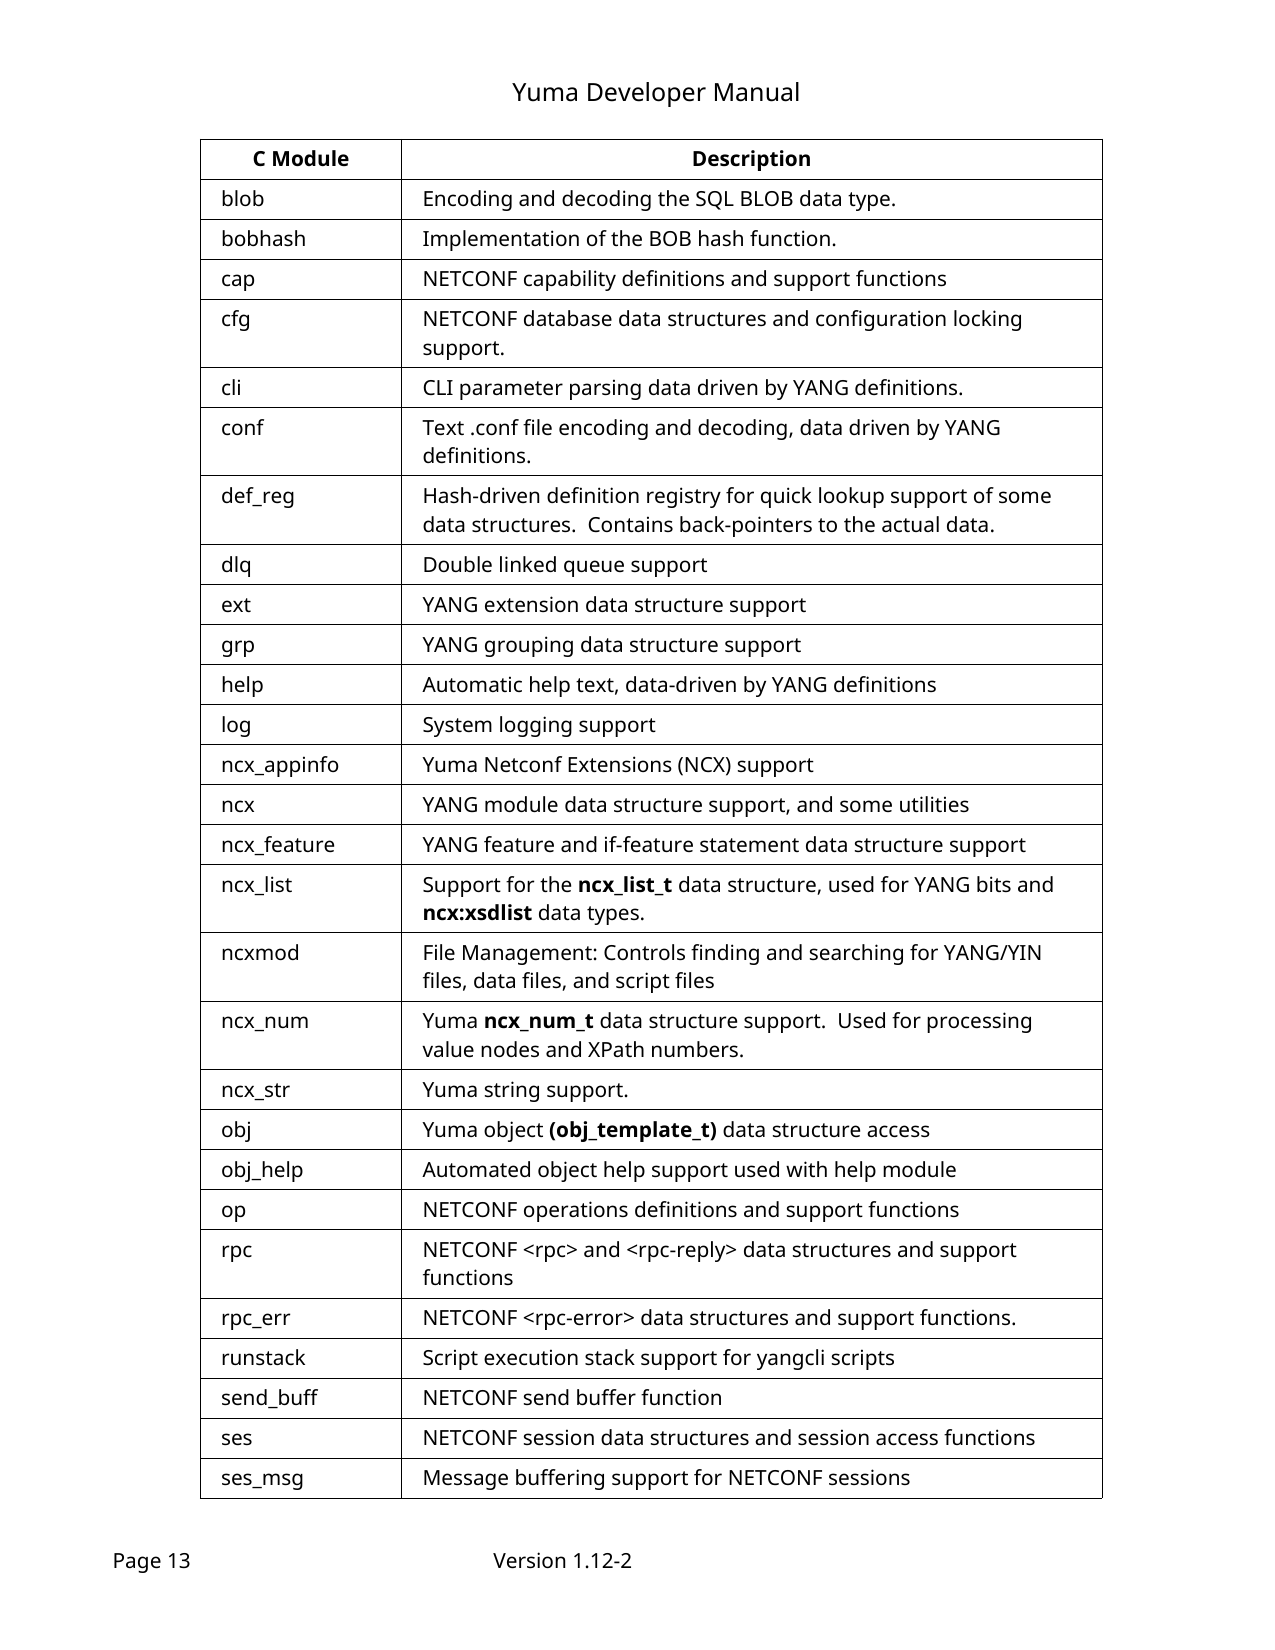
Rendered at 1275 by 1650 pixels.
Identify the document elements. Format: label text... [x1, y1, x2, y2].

table_cell ncx_str [201, 1070, 401, 1109]
table_header C Module [201, 140, 401, 178]
table_cell ncxmod [201, 933, 401, 1001]
table_cell Automated object help support used with help module [402, 1150, 1102, 1189]
table_cell NETCONF operations definitions and support functions [402, 1190, 1102, 1229]
table_cell Text .conf file encoding and decoding, data driven by YANG definitions. [402, 408, 1102, 475]
table_cell ncx [201, 785, 401, 824]
table_cell ext [201, 585, 401, 624]
table_header Description [402, 140, 1102, 178]
table_cell CLI parameter parsing data driven by YANG definitions. [402, 368, 1102, 407]
table_cell rpc_err [201, 1299, 401, 1338]
table_cell cfg [201, 300, 401, 367]
table_cell blob [201, 180, 401, 218]
table_cell Automatic help text, data-driven by YANG definitions [402, 665, 1102, 704]
table_cell rpc [201, 1230, 401, 1298]
table_cell ses_msg [201, 1459, 401, 1498]
table_cell File Management: Controls finding and searching for YANG/YIN files, data files, and script files [402, 933, 1102, 1001]
table_cell NETCONF database data structures and configuration locking support. [402, 300, 1102, 367]
table_cell Implementation of the BOB hash function. [402, 220, 1102, 258]
table_cell cli [201, 368, 401, 407]
table_cell help [201, 665, 401, 704]
table_cell Script execution stack support for yangcli scripts [402, 1339, 1102, 1378]
table_cell NETCONF send buffer function [402, 1379, 1102, 1418]
table_cell send_buff [201, 1379, 401, 1418]
table_cell System logging support [402, 705, 1102, 744]
table_cell conf [201, 408, 401, 475]
table_cell ncx_list [201, 865, 401, 932]
table_cell ncx_appinfo [201, 745, 401, 784]
table_cell runstack [201, 1339, 401, 1378]
table_cell def_reg [201, 476, 401, 544]
table_cell YANG grouping data structure support [402, 625, 1102, 664]
table_cell YANG module data structure support, and some utilities [402, 785, 1102, 824]
table_cell YANG feature and if-feature statement data structure support [402, 825, 1102, 864]
table_cell Message buffering support for NETCONF sessions [402, 1459, 1102, 1498]
table_cell ncx_feature [201, 825, 401, 864]
table_cell log [201, 705, 401, 744]
table_cell ncx_num [201, 1002, 401, 1069]
table_cell NETCONF <rpc-error> data structures and support functions. [402, 1299, 1102, 1338]
table_cell Double linked queue support [402, 545, 1102, 584]
table_cell Support for the ncx_list_t data structure, used for YANG bits and ncx:xsdlist data types. [402, 865, 1102, 932]
table_cell Hash-driven definition registry for quick lookup support of some data structures. Contains back-pointers to the actual data. [402, 476, 1102, 544]
table_cell ses [201, 1419, 401, 1458]
table_cell bobhash [201, 220, 401, 258]
table_cell cap [201, 260, 401, 298]
table_cell Yuma Netconf Extensions (NCX) support [402, 745, 1102, 784]
table_cell Yuma ncx_num_t data structure support. Used for processing value nodes and XPath numbers. [402, 1002, 1102, 1069]
table_cell Encoding and decoding the SQL BLOB data type. [402, 180, 1102, 218]
table_cell grp [201, 625, 401, 664]
table_cell NETCONF <rpc> and <rpc-reply> data structures and support functions [402, 1230, 1102, 1298]
table_cell op [201, 1190, 401, 1229]
table_cell Yuma object (obj_template_t) data structure access [402, 1110, 1102, 1149]
table_cell dlq [201, 545, 401, 584]
table_cell obj [201, 1110, 401, 1149]
table_cell YANG extension data structure support [402, 585, 1102, 624]
table_cell obj_help [201, 1150, 401, 1189]
table_cell NETCONF capability definitions and support functions [402, 260, 1102, 298]
table_cell Yuma string support. [402, 1070, 1102, 1109]
table_cell NETCONF session data structures and session access functions [402, 1419, 1102, 1458]
